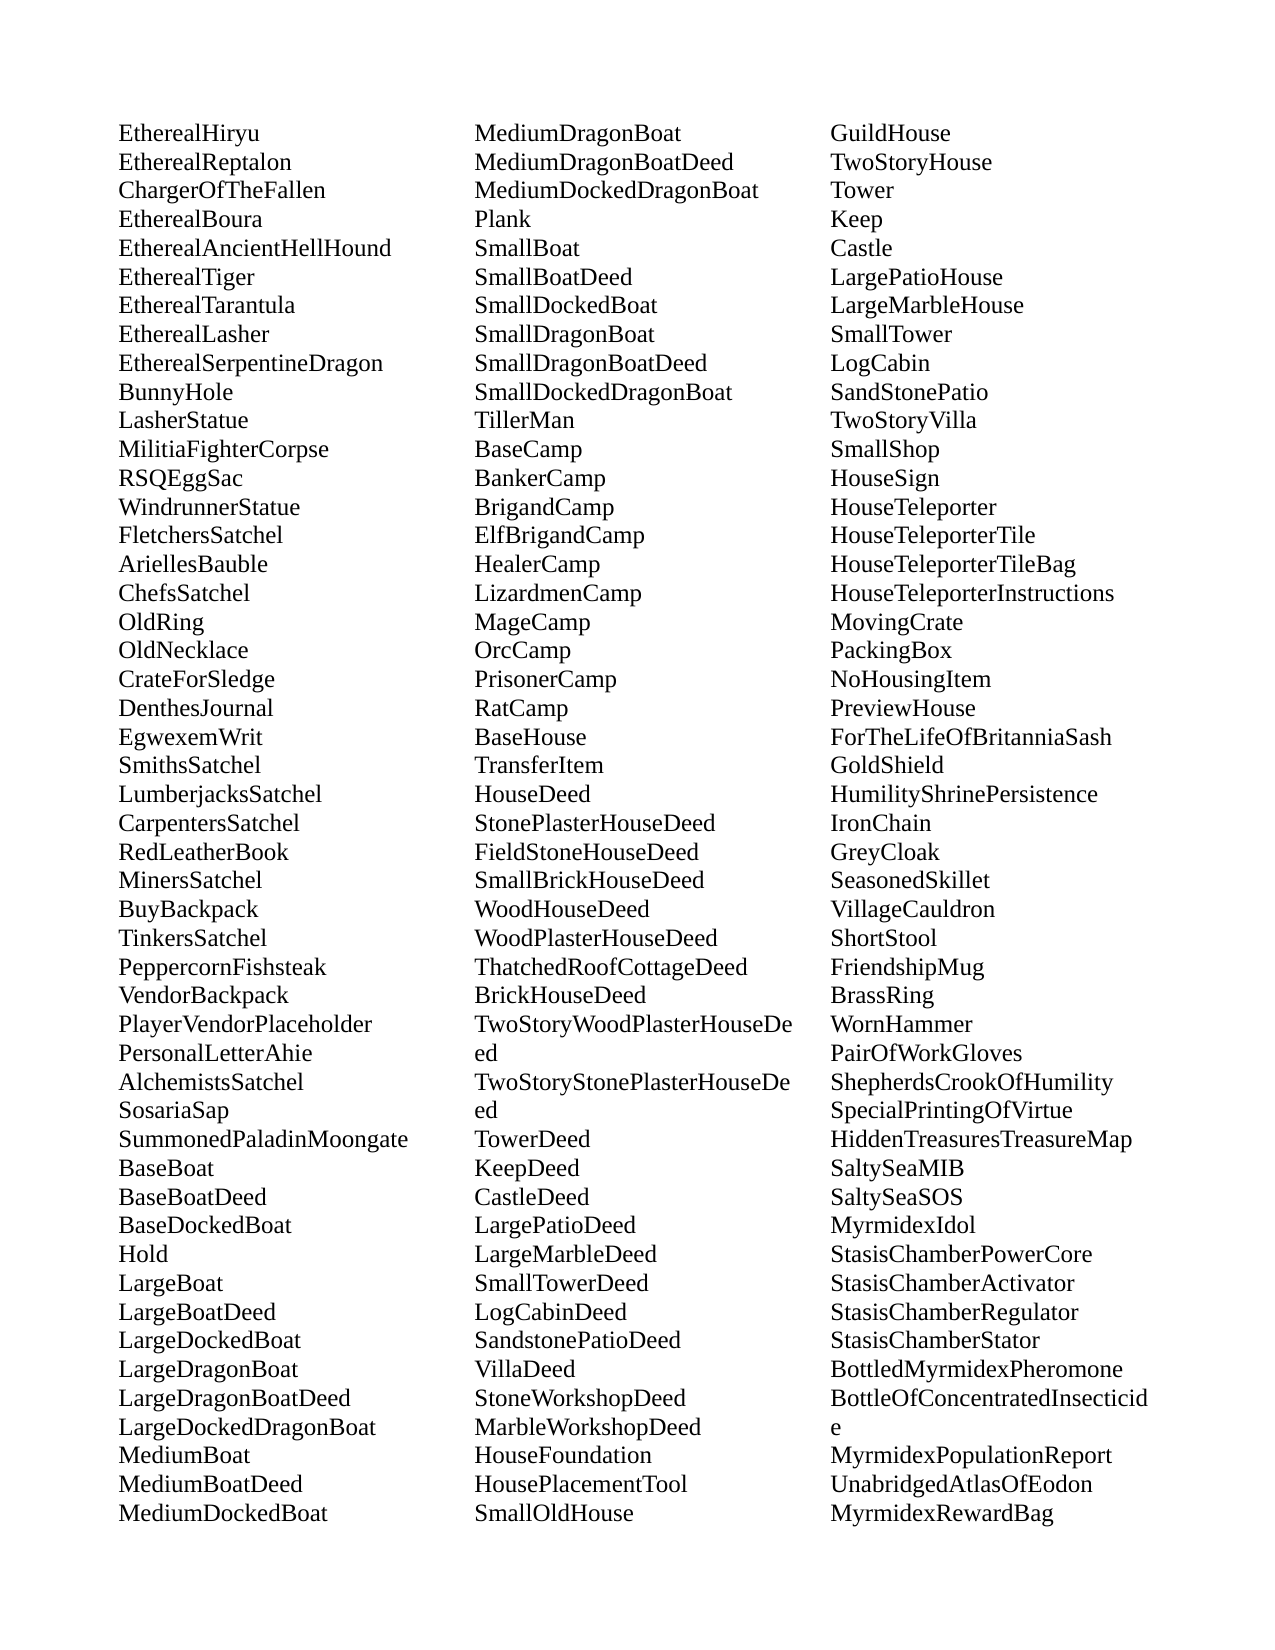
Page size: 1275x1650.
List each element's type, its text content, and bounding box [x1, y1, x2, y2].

text WindrunnerStatue [118, 492, 445, 521]
text LargeDockedBoat [118, 1326, 445, 1354]
text GreyCloak [830, 837, 1157, 866]
text MyrmidexIdol [830, 1211, 1157, 1239]
text MediumDragonBoatDeed [474, 147, 801, 176]
text SandstonePatioDeed [474, 1326, 801, 1354]
text LargeBoatDeed [118, 1297, 445, 1326]
text OrcCamp [474, 636, 801, 664]
text HiddenTreasuresTreasureMap [830, 1124, 1157, 1153]
text BrassRing [830, 981, 1157, 1009]
text HouseTeleporter [830, 492, 1157, 521]
text SmallDragonBoat [474, 319, 801, 348]
text HousePlacementTool [474, 1469, 801, 1498]
text PairOfWorkGloves [830, 1038, 1157, 1067]
text EtherealTarantula [118, 291, 445, 319]
text PersonalLetterAhie [118, 1038, 445, 1067]
text WoodHouseDeed [474, 894, 801, 923]
text VillageCauldron [830, 894, 1157, 923]
text HouseSign [830, 463, 1157, 492]
text BaseHouse [474, 722, 801, 751]
text MediumDockedDragonBoat [474, 176, 801, 204]
text StonePlasterHouseDeed [474, 808, 801, 837]
text HouseFoundation [474, 1441, 801, 1469]
text PeppercornFishsteak [118, 952, 445, 981]
text EtherealReptalon [118, 147, 445, 176]
text LumberjacksSatchel [118, 779, 445, 808]
text EtherealBoura [118, 204, 445, 233]
text OldRing [118, 607, 445, 636]
text GuildHouse [830, 118, 1157, 147]
text EtherealLasher [118, 319, 445, 348]
text StoneWorkshopDeed [474, 1383, 801, 1412]
text WoodPlasterHouseDeed [474, 923, 801, 952]
text MediumBoat [118, 1441, 445, 1469]
text BottledMyrmidexPheromone [830, 1354, 1157, 1383]
text BuyBackpack [118, 894, 445, 923]
text KeepDeed [474, 1153, 801, 1182]
text RSQEggSac [118, 463, 445, 492]
text DenthesJournal [118, 693, 445, 722]
text AriellesBauble [118, 549, 445, 578]
text SmallBrickHouseDeed [474, 866, 801, 894]
text SmallBoatDeed [474, 262, 801, 291]
text Castle [830, 233, 1157, 262]
text SmallOldHouse [474, 1498, 801, 1527]
text BrickHouseDeed [474, 981, 801, 1009]
text RatCamp [474, 693, 801, 722]
text LizardmenCamp [474, 578, 801, 607]
text IronChain [830, 808, 1157, 837]
text ElfBrigandCamp [474, 521, 801, 549]
text FriendshipMug [830, 952, 1157, 981]
text EgwexemWrit [118, 722, 445, 751]
text CastleDeed [474, 1182, 801, 1211]
text SeasonedSkillet [830, 866, 1157, 894]
text StasisChamberRegulator [830, 1297, 1157, 1326]
text TwoStoryHouse [830, 147, 1157, 176]
text PrisonerCamp [474, 664, 801, 693]
text SmallDockedDragonBoat [474, 377, 801, 406]
text SummonedPaladinMoongate [118, 1124, 445, 1153]
text GoldShield [830, 751, 1157, 779]
text BottleOfConcentratedInsecticide [830, 1383, 1157, 1441]
text NoHousingItem [830, 664, 1157, 693]
text LargeMarbleHouse [830, 291, 1157, 319]
text HouseTeleporterTile [830, 521, 1157, 549]
text PackingBox [830, 636, 1157, 664]
text MyrmidexPopulationReport [830, 1441, 1157, 1469]
text BrigandCamp [474, 492, 801, 521]
text EtherealSerpentineDragon [118, 348, 445, 377]
text ChargerOfTheFallen [118, 176, 445, 204]
text SmallDockedBoat [474, 291, 801, 319]
text ChefsSatchel [118, 578, 445, 607]
text Keep [830, 204, 1157, 233]
text ShortStool [830, 923, 1157, 952]
text ThatchedRoofCottageDeed [474, 952, 801, 981]
text VendorBackpack [118, 981, 445, 1009]
text LargeDragonBoat [118, 1354, 445, 1383]
text AlchemistsSatchel [118, 1067, 445, 1096]
text TransferItem [474, 751, 801, 779]
text TinkersSatchel [118, 923, 445, 952]
text WornHammer [830, 1009, 1157, 1038]
text MilitiaFighterCorpse [118, 434, 445, 463]
text TwoStoryVilla [830, 406, 1157, 434]
text LogCabinDeed [474, 1297, 801, 1326]
text UnabridgedAtlasOfEodon [830, 1469, 1157, 1498]
text LogCabin [830, 348, 1157, 377]
text StasisChamberPowerCore [830, 1239, 1157, 1268]
text LargeBoat [118, 1268, 445, 1297]
text ShepherdsCrookOfHumility [830, 1067, 1157, 1096]
text RedLeatherBook [118, 837, 445, 866]
text BaseBoat [118, 1153, 445, 1182]
text EtherealHiryu [118, 118, 445, 147]
text MediumDockedBoat [118, 1498, 445, 1527]
text SmithsSatchel [118, 751, 445, 779]
text FletchersSatchel [118, 521, 445, 549]
text SmallTowerDeed [474, 1268, 801, 1297]
text LargeDockedDragonBoat [118, 1412, 445, 1441]
text SosariaSap [118, 1096, 445, 1124]
text TwoStoryStonePlasterHouseDeed [474, 1067, 801, 1124]
text CarpentersSatchel [118, 808, 445, 837]
text PlayerVendorPlaceholder [118, 1009, 445, 1038]
text BunnyHole [118, 377, 445, 406]
text LasherStatue [118, 406, 445, 434]
text EtherealAncientHellHound [118, 233, 445, 262]
text SpecialPrintingOfVirtue [830, 1096, 1157, 1124]
text HouseTeleporterInstructions [830, 578, 1157, 607]
text StasisChamberActivator [830, 1268, 1157, 1297]
text LargePatioDeed [474, 1211, 801, 1239]
text MediumBoatDeed [118, 1469, 445, 1498]
text Hold [118, 1239, 445, 1268]
text VillaDeed [474, 1354, 801, 1383]
text OldNecklace [118, 636, 445, 664]
text EtherealTiger [118, 262, 445, 291]
text LargeMarbleDeed [474, 1239, 801, 1268]
text FieldStoneHouseDeed [474, 837, 801, 866]
text Plank [474, 204, 801, 233]
text TowerDeed [474, 1124, 801, 1153]
text MinersSatchel [118, 866, 445, 894]
text ForTheLifeOfBritanniaSash [830, 722, 1157, 751]
text LargeDragonBoatDeed [118, 1383, 445, 1412]
text BaseDockedBoat [118, 1211, 445, 1239]
text TwoStoryWoodPlasterHouseDeed [474, 1009, 801, 1067]
text SmallDragonBoatDeed [474, 348, 801, 377]
text TillerMan [474, 406, 801, 434]
text BankerCamp [474, 463, 801, 492]
text StasisChamberStator [830, 1326, 1157, 1354]
text SmallTower [830, 319, 1157, 348]
text SaltySeaMIB [830, 1153, 1157, 1182]
text LargePatioHouse [830, 262, 1157, 291]
text BaseCamp [474, 434, 801, 463]
text Tower [830, 176, 1157, 204]
text HouseDeed [474, 779, 801, 808]
text MageCamp [474, 607, 801, 636]
text HealerCamp [474, 549, 801, 578]
text HouseTeleporterTileBag [830, 549, 1157, 578]
text SaltySeaSOS [830, 1182, 1157, 1211]
text SmallShop [830, 434, 1157, 463]
text MarbleWorkshopDeed [474, 1412, 801, 1441]
text SandStonePatio [830, 377, 1157, 406]
text PreviewHouse [830, 693, 1157, 722]
text SmallBoat [474, 233, 801, 262]
text MovingCrate [830, 607, 1157, 636]
text MediumDragonBoat [474, 118, 801, 147]
text BaseBoatDeed [118, 1182, 445, 1211]
text HumilityShrinePersistence [830, 779, 1157, 808]
text CrateForSledge [118, 664, 445, 693]
text MyrmidexRewardBag [830, 1498, 1157, 1527]
